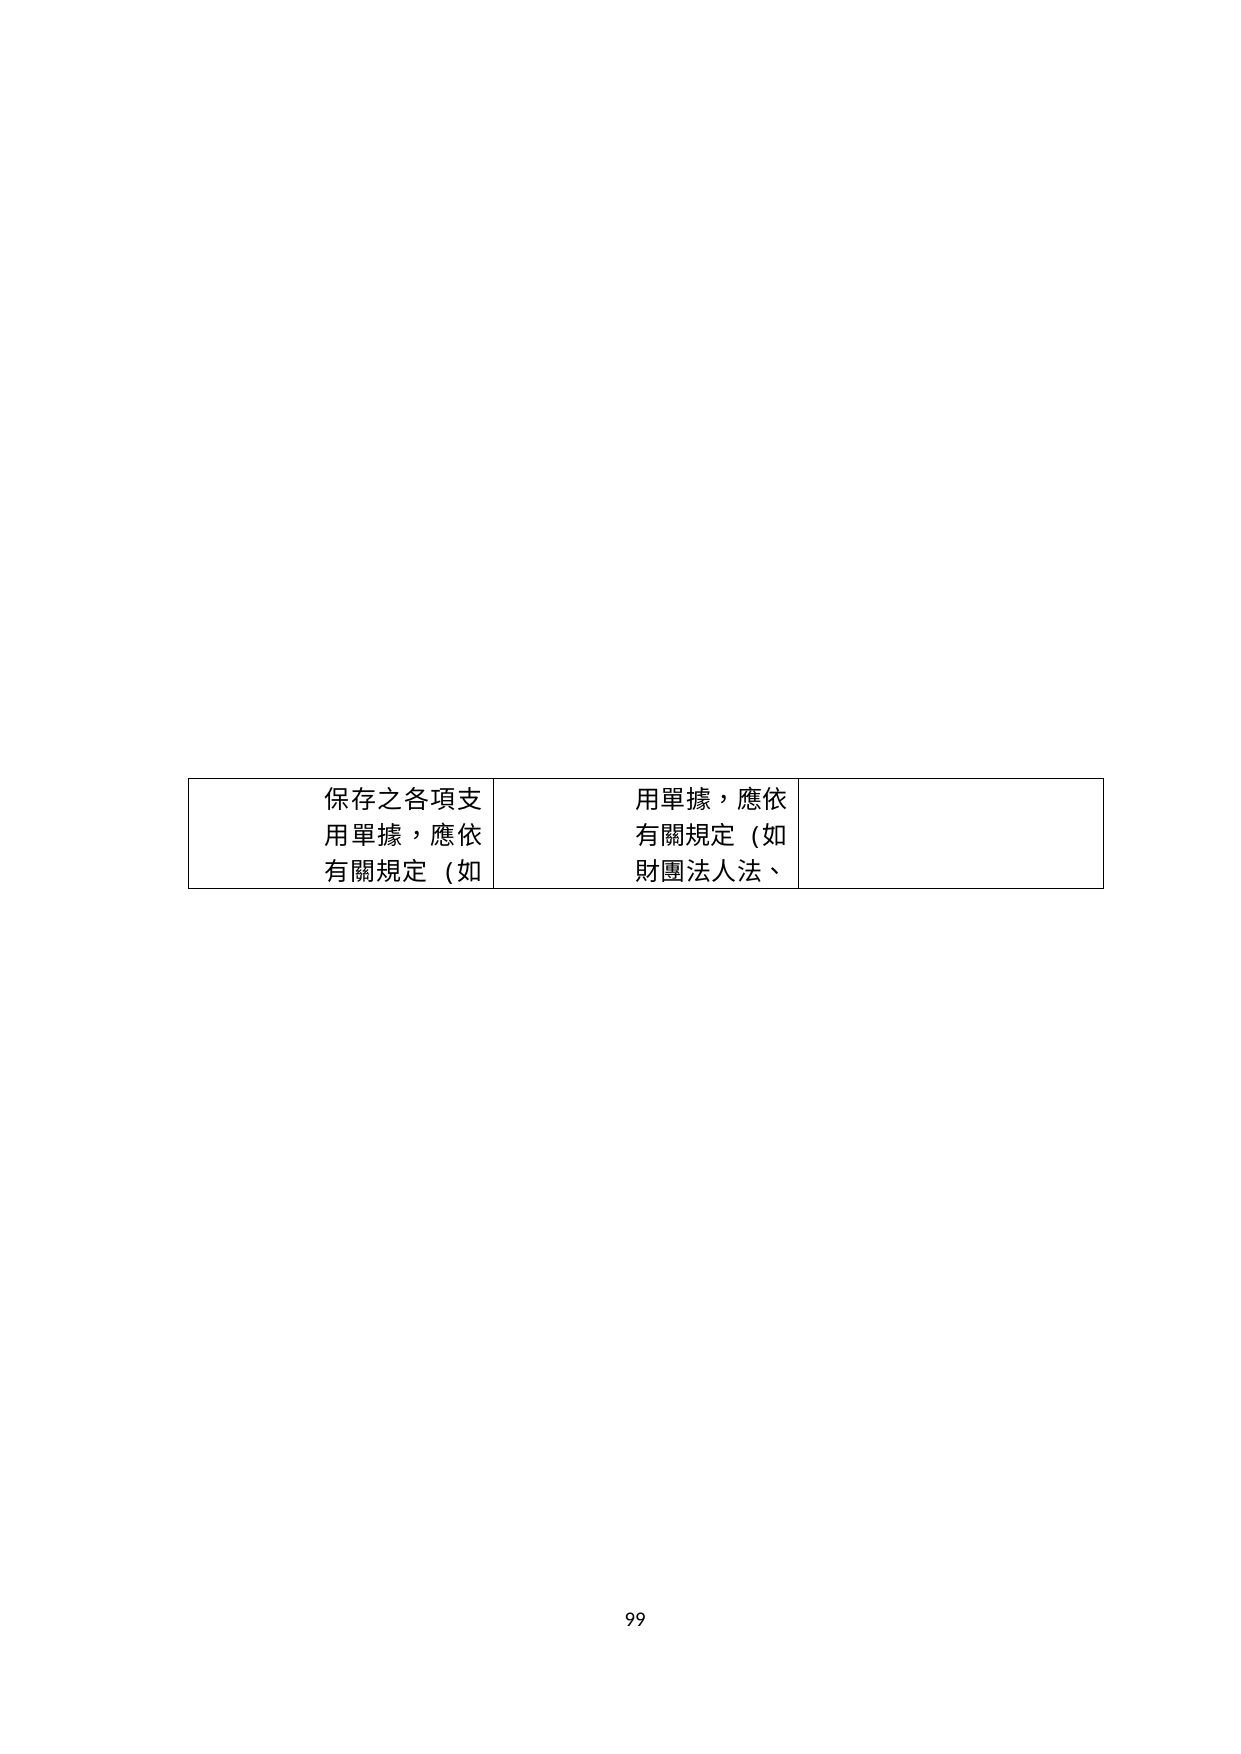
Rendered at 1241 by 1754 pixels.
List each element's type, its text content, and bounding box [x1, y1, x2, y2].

table_cell 用單據，應依有關規定 (如財團法人法、 [494, 779, 798, 888]
table_cell 保存之各項支用單據，應依有關規定 (如 [189, 779, 493, 888]
table_cell [799, 779, 1103, 888]
